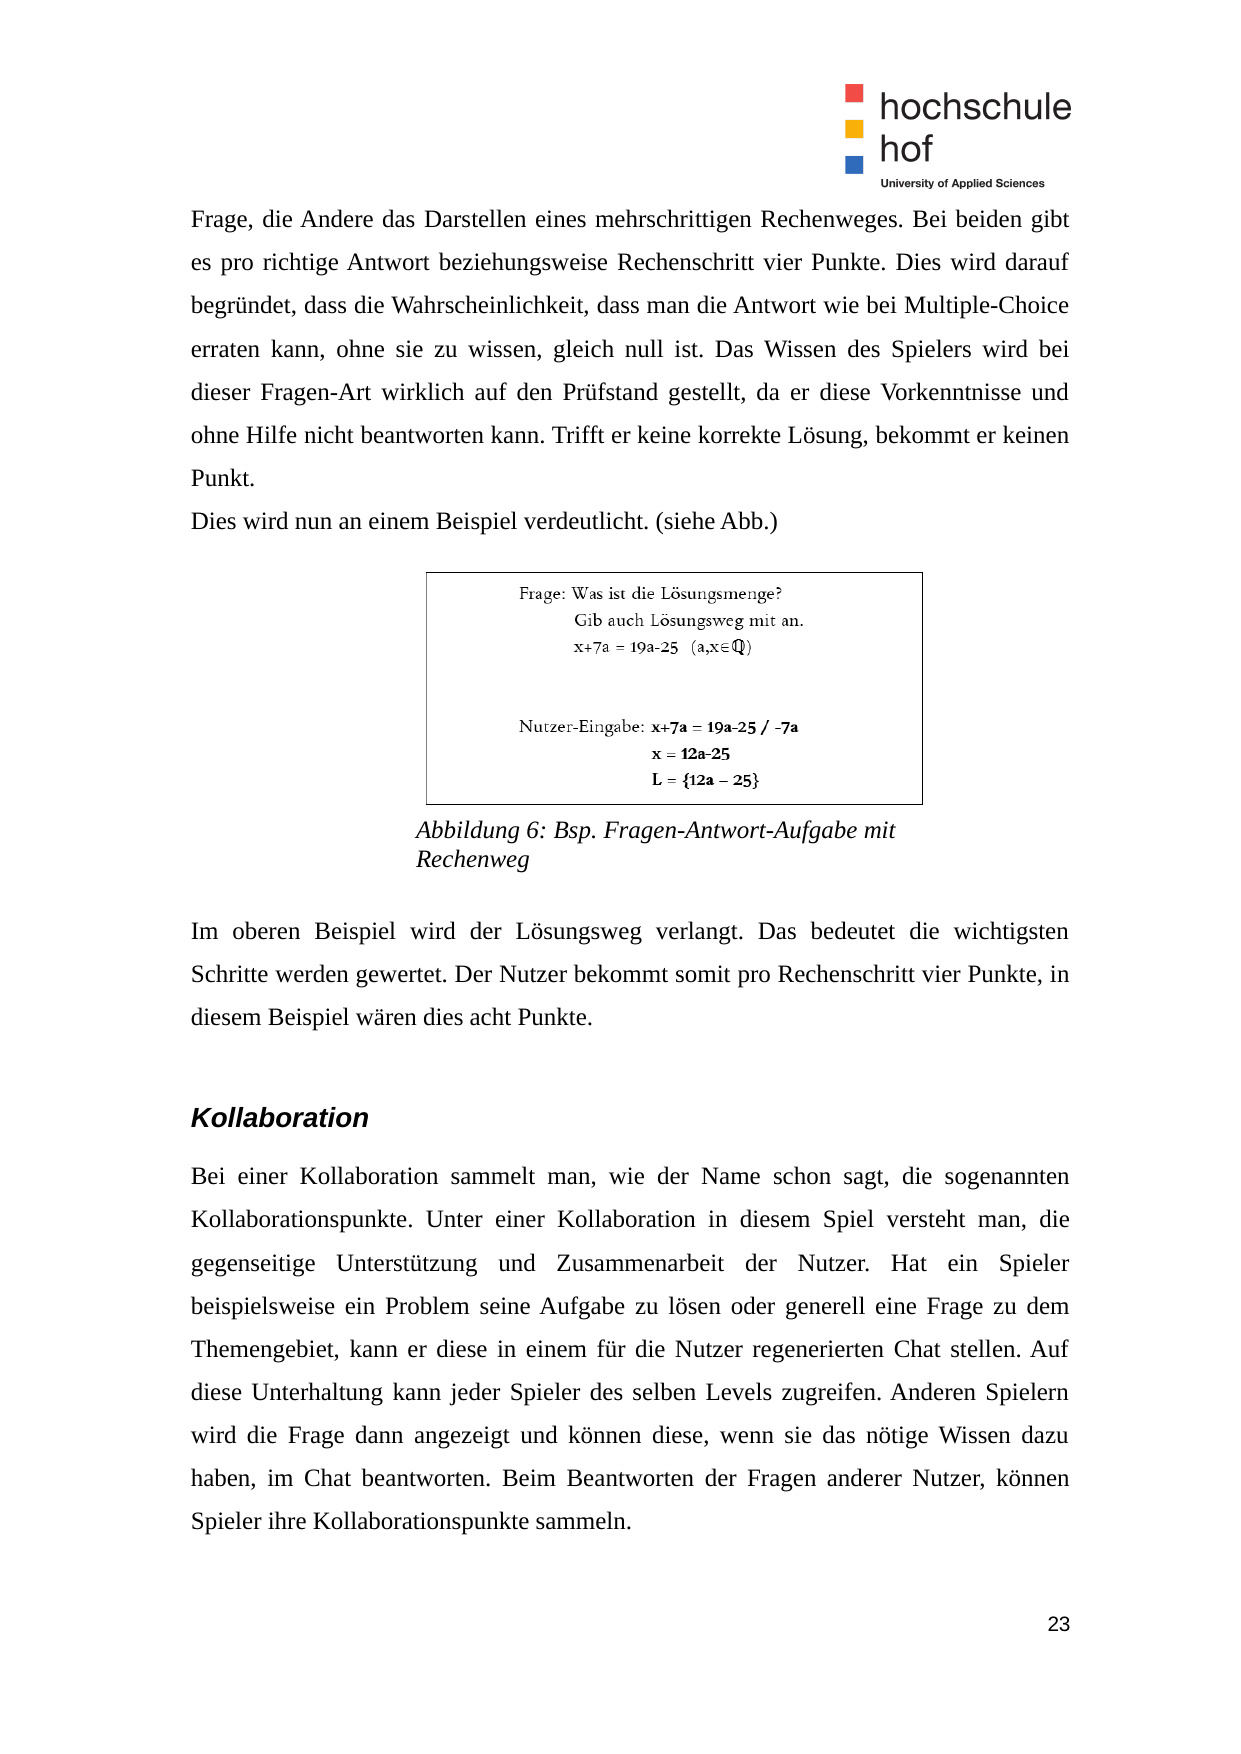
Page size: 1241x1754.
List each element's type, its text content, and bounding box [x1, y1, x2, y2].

text Frage, die Andere das Darstellen eines mehrschrittigen Rechenweges. Bei beiden gibt es pro richtige Antwort beziehungsweise Rechenschritt vier Punkte. Dies wird darauf begründet, dass die Wahrscheinlichkeit, dass man die Antwort wie bei Multiple-Choice erraten kann, ohne sie zu wissen, gleich null ist. Das Wissen des Spielers wird bei dieser Fragen-Art wirklich auf den Prüfstand gestellt, da er diese Vorkenntnisse und ohne Hilfe nicht beantworten kann. Trifft er keine korrekte Lösung, bekommt er keinen Punkt. [191, 204, 1070, 492]
subtitle Kollaboration [191, 1101, 1070, 1133]
text [416, 551, 931, 563]
text Abbildung 6: Bsp. Fragen-Antwort-Aufgabe mit Rechenweg [416, 811, 931, 873]
picture [845, 84, 1071, 189]
picture [415, 563, 931, 811]
text Im oberen Beispiel wird der Lösungsweg verlangt. Das bedeutet die wichtigsten Schritte werden gewertet. Der Nutzer bekommt somit pro Rechenschritt vier Punkte, in diesem Beispiel wären dies acht Punkte. [191, 916, 1070, 1031]
text Dies wird nun an einem Beispiel verdeutlicht. (siehe Abb.) [191, 506, 1070, 535]
text Bei einer Kollaboration sammelt man, wie der Name schon sagt, die sogenannten Kollaborationspunkte. Unter einer Kollaboration in diesem Spiel versteht man, die gegenseitige Unterstützung und Zusammenarbeit der Nutzer. Hat ein Spieler beispielsweise ein Problem seine Aufgabe zu lösen oder generell eine Frage zu dem Themengebiet, kann er diese in einem für die Nutzer regenerierten Chat stellen. Auf diese Unterhaltung kann jeder Spieler des selben Levels zugreifen. Anderen Spielern wird die Frage dann angezeigt und können diese, wenn sie das nötige Wissen dazu haben, im Chat beantworten. Beim Beantworten der Fragen anderer Nutzer, können Spieler ihre Kollaborationspunkte sammeln. [191, 1161, 1070, 1535]
